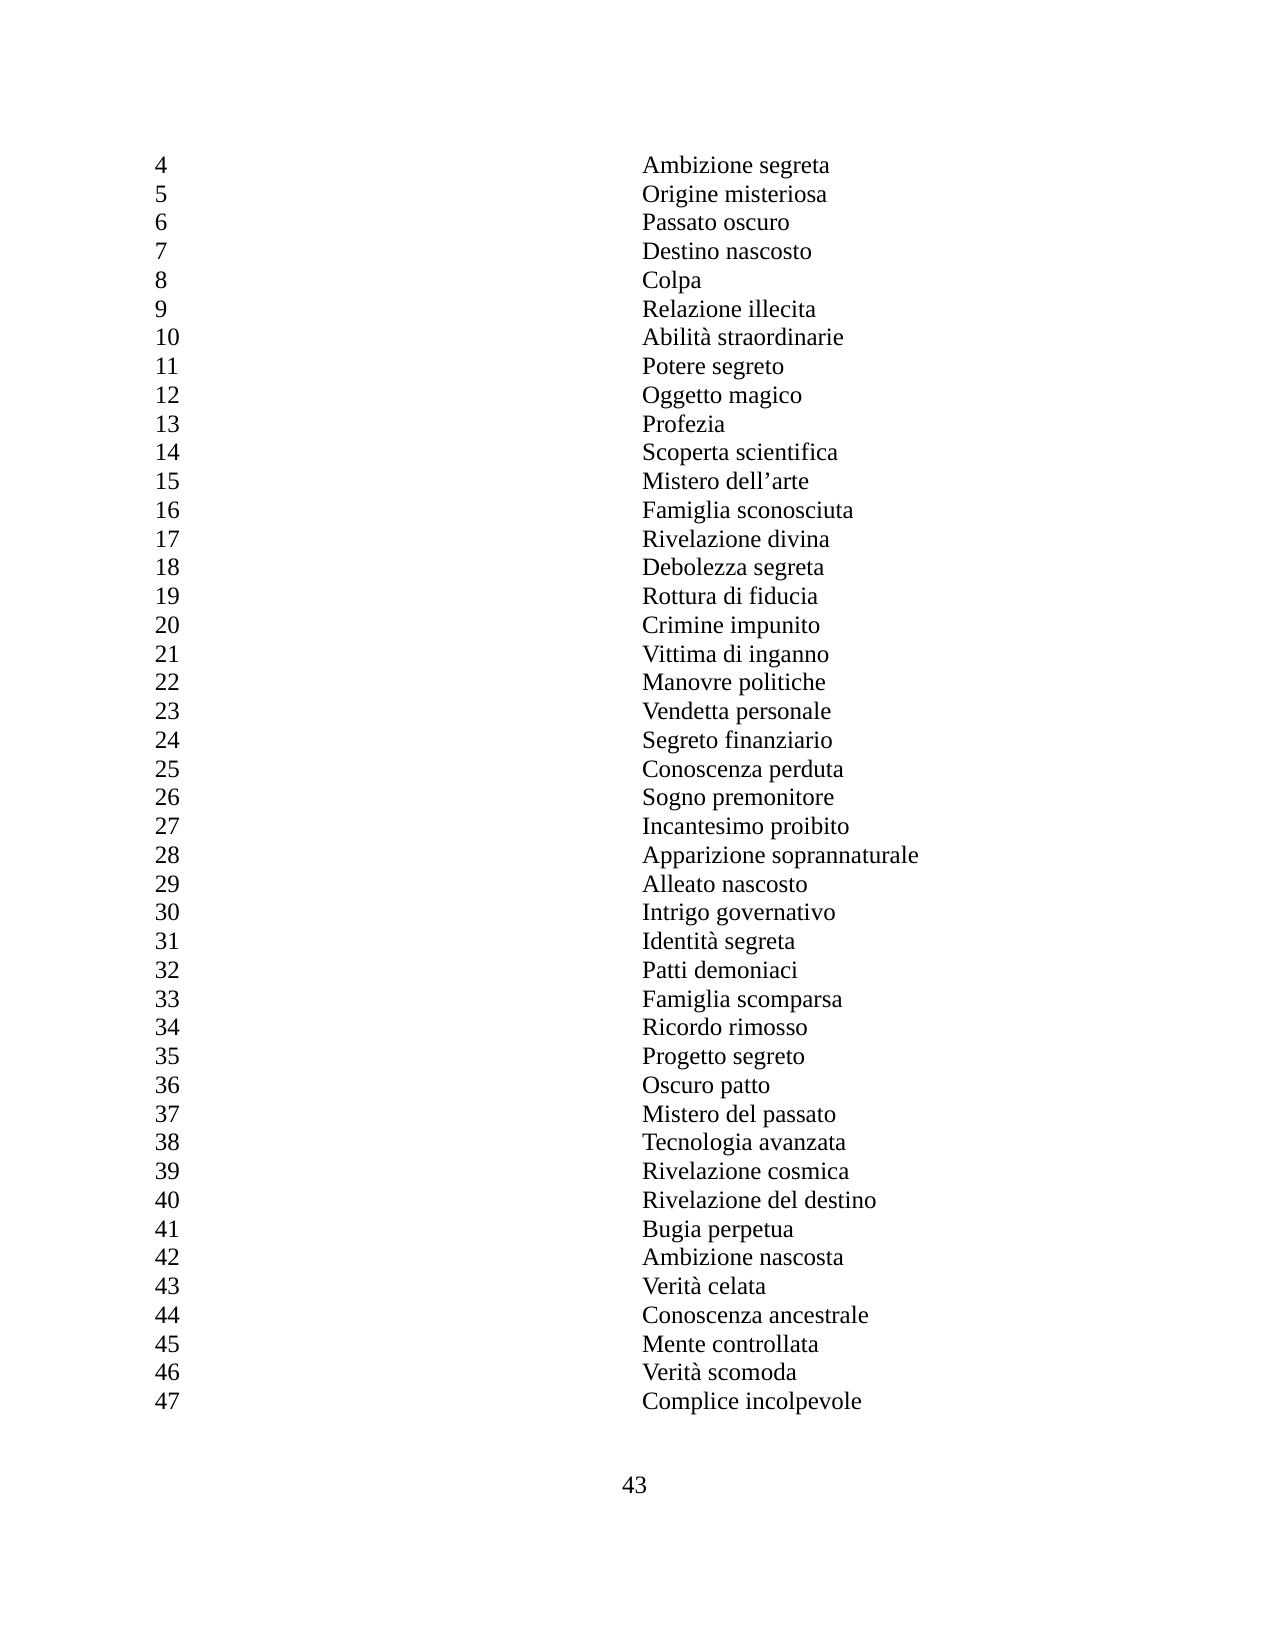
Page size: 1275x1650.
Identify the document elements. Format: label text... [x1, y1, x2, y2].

table_cell 14 [150, 438, 637, 466]
table_cell 11 [150, 351, 637, 380]
table_cell Rivelazione cosmica [638, 1156, 1125, 1185]
table_cell Patti demoniaci [638, 955, 1125, 984]
table_cell 9 [150, 294, 637, 322]
table_cell Rottura di fiducia [638, 581, 1125, 610]
table_cell Intrigo governativo [638, 898, 1125, 926]
table_cell 29 [150, 869, 637, 897]
table_cell 26 [150, 783, 637, 811]
table_cell 35 [150, 1041, 637, 1070]
table_cell Apparizione soprannaturale [638, 840, 1125, 869]
table_cell 19 [150, 581, 637, 610]
table_cell 10 [150, 323, 637, 351]
table_cell 46 [150, 1358, 637, 1386]
table_cell 43 [150, 1271, 637, 1300]
table_cell 12 [150, 380, 637, 409]
table_cell Complice incolpevole [638, 1386, 1125, 1415]
table_cell 6 [150, 208, 637, 236]
table_cell Oggetto magico [638, 380, 1125, 409]
table_cell 17 [150, 524, 637, 552]
table_cell 30 [150, 898, 637, 926]
table_cell Mente controllata [638, 1329, 1125, 1357]
table_cell 16 [150, 495, 637, 524]
table_cell Crimine impunito [638, 610, 1125, 639]
table_cell 15 [150, 466, 637, 495]
table_cell Vittima di inganno [638, 639, 1125, 667]
table_cell Famiglia sconosciuta [638, 495, 1125, 524]
table_cell Potere segreto [638, 351, 1125, 380]
table_cell Incantesimo proibito [638, 811, 1125, 840]
table_cell Colpa [638, 265, 1125, 294]
table_cell 31 [150, 926, 637, 955]
table_cell 33 [150, 984, 637, 1012]
table_cell Segreto finanziario [638, 725, 1125, 754]
table_cell 32 [150, 955, 637, 984]
table_cell Ambizione segreta [638, 150, 1125, 179]
table_cell Profezia [638, 409, 1125, 437]
table_cell 4 [150, 150, 637, 179]
table_cell Mistero dell’arte [638, 466, 1125, 495]
table_cell Progetto segreto [638, 1041, 1125, 1070]
table_cell 28 [150, 840, 637, 869]
table_cell Vendetta personale [638, 696, 1125, 725]
table_cell Conoscenza perduta [638, 754, 1125, 782]
table_cell Famiglia scomparsa [638, 984, 1125, 1012]
table_cell 27 [150, 811, 637, 840]
table_cell Sogno premonitore [638, 783, 1125, 811]
table_cell 36 [150, 1070, 637, 1099]
table_cell 42 [150, 1243, 637, 1271]
table_cell 25 [150, 754, 637, 782]
table_cell Manovre politiche [638, 668, 1125, 696]
table_cell Ambizione nascosta [638, 1243, 1125, 1271]
table_cell 47 [150, 1386, 637, 1415]
table_cell 5 [150, 179, 637, 207]
table_cell Debolezza segreta [638, 553, 1125, 581]
table_cell Passato oscuro [638, 208, 1125, 236]
table_cell 22 [150, 668, 637, 696]
table_cell Identità segreta [638, 926, 1125, 955]
table_cell Oscuro patto [638, 1070, 1125, 1099]
table_cell Conoscenza ancestrale [638, 1300, 1125, 1329]
table_cell 13 [150, 409, 637, 437]
table_cell Destino nascosto [638, 236, 1125, 265]
table_cell 7 [150, 236, 637, 265]
table_cell Tecnologia avanzata [638, 1128, 1125, 1156]
table_cell 8 [150, 265, 637, 294]
table_cell Ricordo rimosso [638, 1013, 1125, 1041]
table_cell 20 [150, 610, 637, 639]
table_cell Verità scomoda [638, 1358, 1125, 1386]
table_cell Rivelazione divina [638, 524, 1125, 552]
table_cell 39 [150, 1156, 637, 1185]
table_cell 23 [150, 696, 637, 725]
table_cell Relazione illecita [638, 294, 1125, 322]
table_cell 41 [150, 1214, 637, 1242]
table_cell 45 [150, 1329, 637, 1357]
table_cell 21 [150, 639, 637, 667]
table_cell 24 [150, 725, 637, 754]
table_cell Abilità straordinarie [638, 323, 1125, 351]
table_cell Bugia perpetua [638, 1214, 1125, 1242]
table_cell 40 [150, 1185, 637, 1214]
table_cell Origine misteriosa [638, 179, 1125, 207]
table_cell Mistero del passato [638, 1099, 1125, 1127]
table_cell 44 [150, 1300, 637, 1329]
table_cell Alleato nascosto [638, 869, 1125, 897]
table_cell 18 [150, 553, 637, 581]
table_cell Scoperta scientifica [638, 438, 1125, 466]
table_cell 38 [150, 1128, 637, 1156]
table_cell 37 [150, 1099, 637, 1127]
table_cell 34 [150, 1013, 637, 1041]
table_cell Rivelazione del destino [638, 1185, 1125, 1214]
table_cell Verità celata [638, 1271, 1125, 1300]
